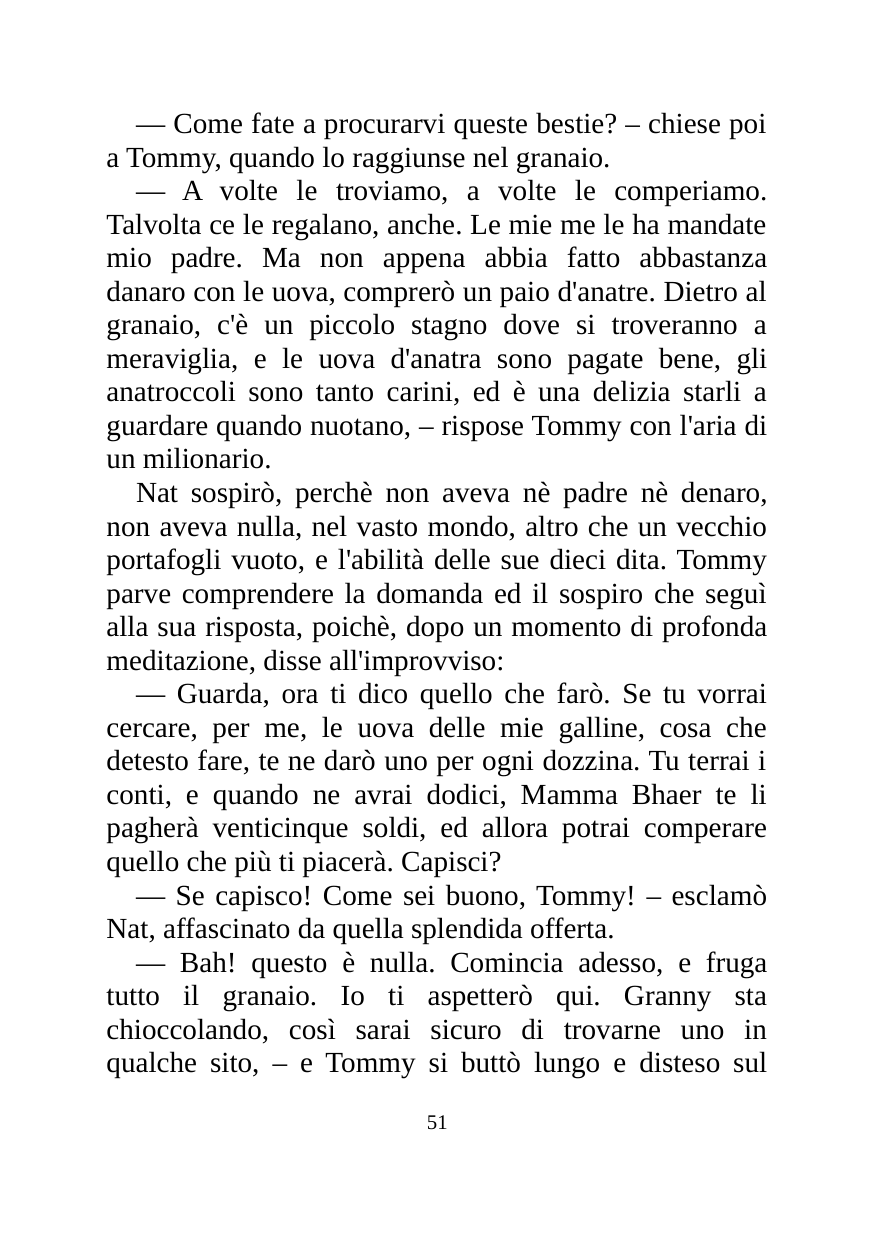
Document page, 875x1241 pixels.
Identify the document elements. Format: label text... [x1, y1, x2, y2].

text — A volte le troviamo, a volte le comperiamo. Talvolta ce le regalano, anche. Le mie me le ha mandate mio padre. Ma non appena abbia fatto abbastanza danaro con le uova, comprerò un paio d'anatre. Dietro al granaio, c'è un piccolo stagno dove si troveranno a meraviglia, e le uova d'anatra sono pagate bene, gli anatroccoli sono tanto carini, ed è una delizia starli a guardare quando nuotano, – rispose Tommy con l'aria di un milionario. [106, 173, 768, 475]
text — Bah! questo è nulla. Comincia adesso, e fruga tutto il granaio. Io ti aspetterò qui. Granny sta chioccolando, così sarai sicuro di trovarne uno in qualche sito, – e Tommy si buttò lungo e disteso sul [106, 945, 768, 1079]
text — Guarda, ora ti dico quello che farò. Se tu vorrai cercare, per me, le uova delle mie galline, cosa che detesto fare, te ne darò uno per ogni dozzina. Tu terrai i conti, e quando ne avrai dodici, Mamma Bhaer te li pagherà venticinque soldi, ed allora potrai comperare quello che più ti piacerà. Capisci? [106, 676, 768, 878]
text — Come fate a procurarvi queste bestie? – chiese poi a Tommy, quando lo raggiunse nel granaio. [106, 106, 768, 173]
text Nat sospirò, perchè non aveva nè padre nè denaro, non aveva nulla, nel vasto mondo, altro che un vecchio portafogli vuoto, e l'abilità delle sue dieci dita. Tommy parve comprendere la domanda ed il sospiro che seguì alla sua risposta, poichè, dopo un momento di profonda meditazione, disse all'improvviso: [106, 475, 768, 676]
text — Se capisco! Come sei buono, Tommy! – esclamò Nat, affascinato da quella splendida offerta. [106, 878, 768, 945]
